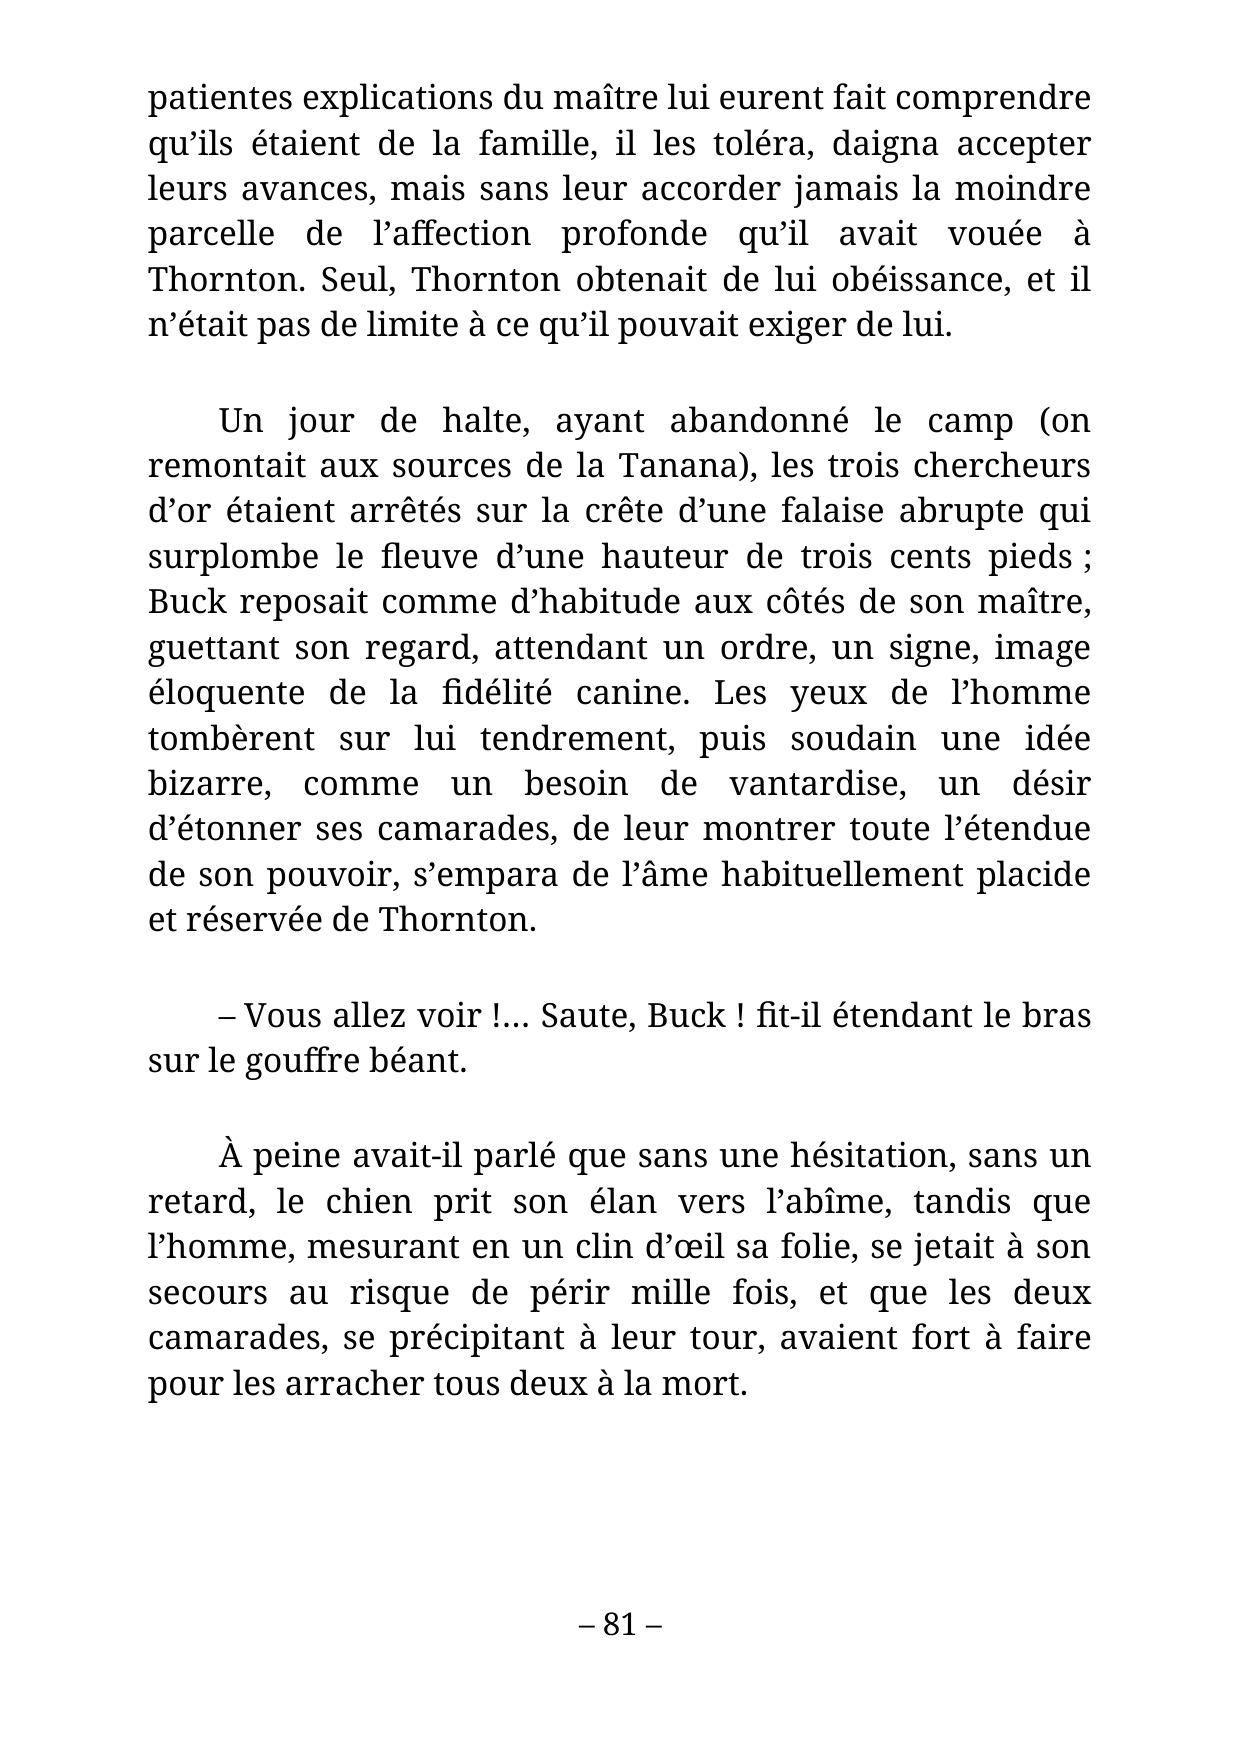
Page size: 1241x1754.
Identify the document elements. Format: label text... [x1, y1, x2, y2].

text Un jour de halte, ayant abandonné le camp (on remontait aux sources de la Tanana), les trois chercheurs d’or étaient arrêtés sur la crête d’une falaise abrupte qui surplombe le fleuve d’une hauteur de trois cents pieds ; Buck reposait comme d’habitude aux côtés de son maître, guettant son regard, attendant un ordre, un signe, image éloquente de la fidélité canine. Les yeux de l’homme tombèrent sur lui tendrement, puis soudain une idée bizarre, comme un besoin de vantardise, un désir d’étonner ses camarades, de leur montrer toute l’étendue de son pouvoir, s’empara de l’âme habituellement placide et réservée de Thornton. [148, 396, 1092, 941]
text – Vous allez voir !… Saute, Buck ! fit-il étendant le bras sur le gouffre béant. [148, 991, 1092, 1082]
text À peine avait-il parlé que sans une hésitation, sans un retard, le chien prit son élan vers l’abîme, tandis que l’homme, mesurant en un clin d’œil sa folie, se jetait à son secours au risque de périr mille fois, et que les deux camarades, se précipitant à leur tour, avaient fort à faire pour les arracher tous deux à la mort. [148, 1132, 1092, 1405]
text patientes explications du maître lui eurent fait comprendre qu’ils étaient de la famille, il les toléra, daigna accepter leurs avances, mais sans leur accorder jamais la moindre parcelle de l’affection profonde qu’il avait vouée à Thornton. Seul, Thornton obtenait de lui obéissance, et il n’était pas de limite à ce qu’il pouvait exiger de lui. [148, 74, 1092, 346]
